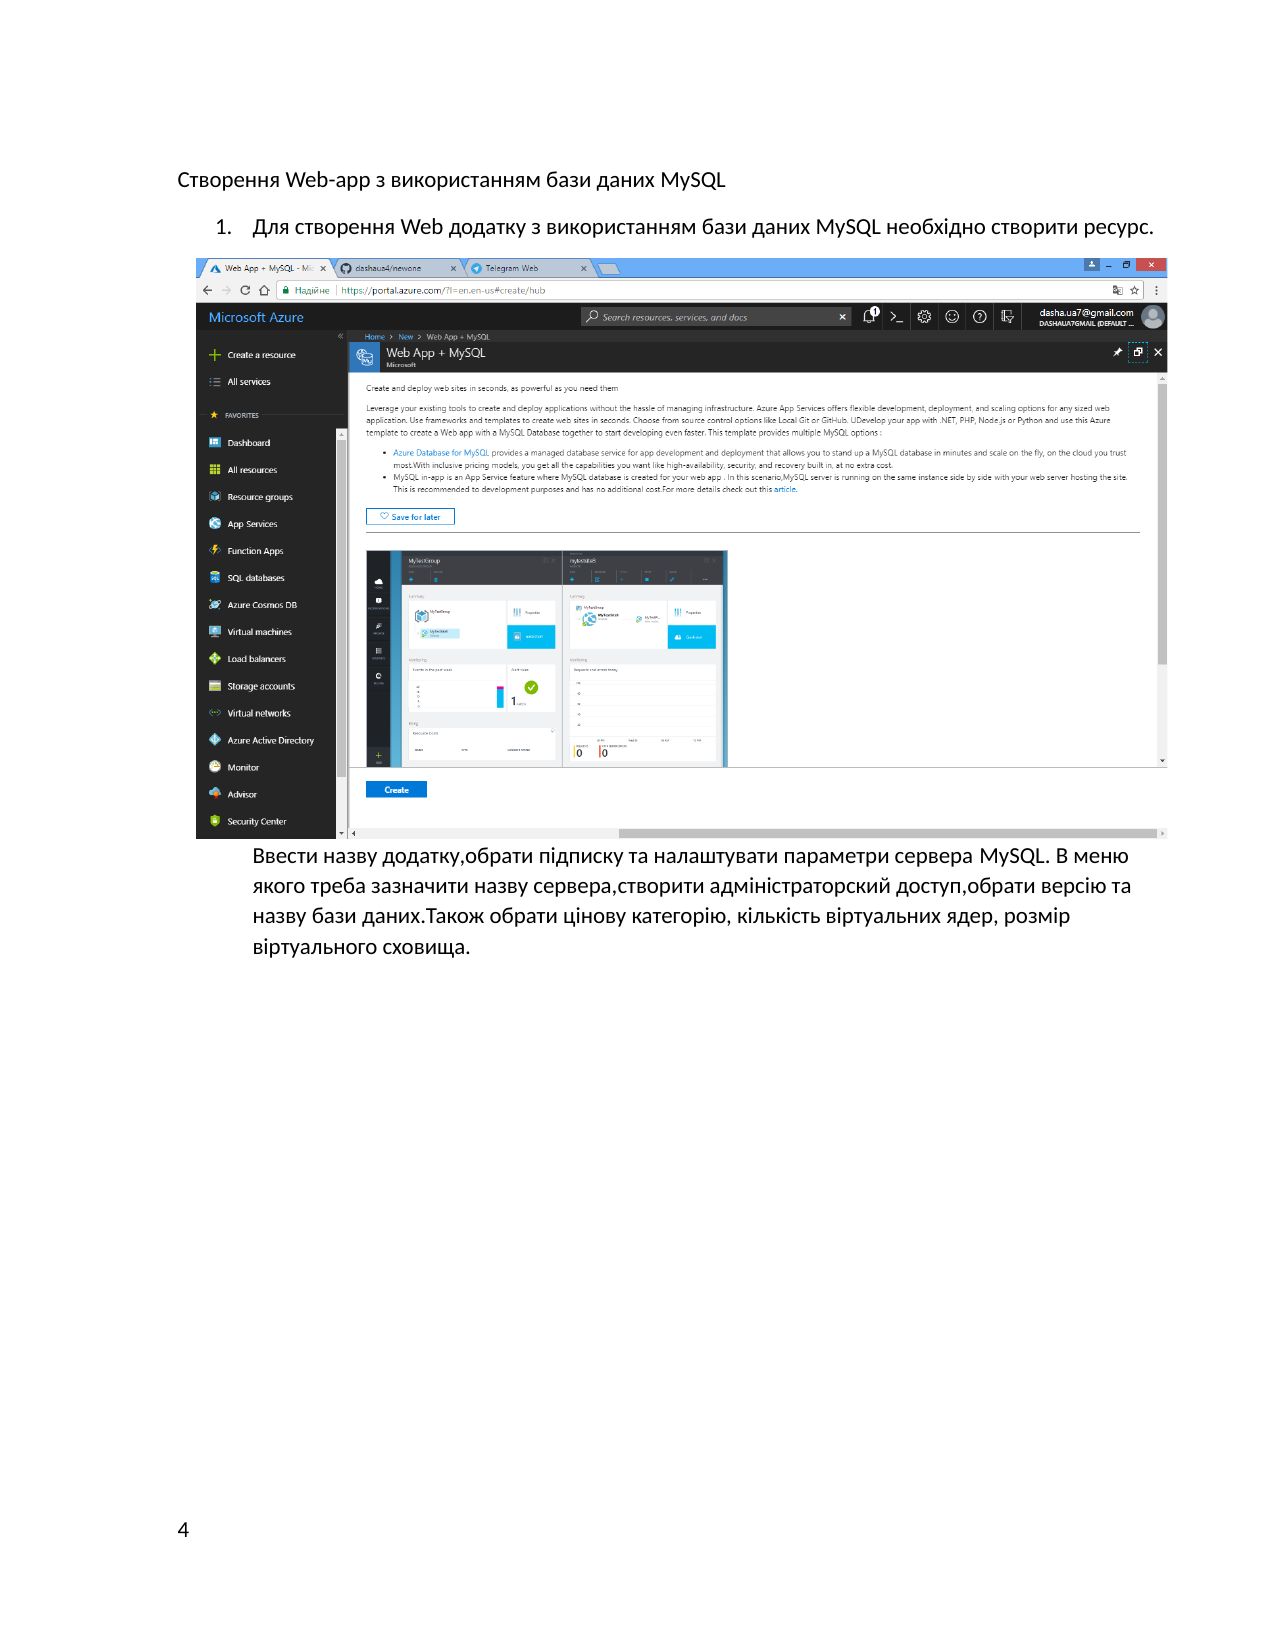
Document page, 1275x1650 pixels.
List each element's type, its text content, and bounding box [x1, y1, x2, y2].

list Для створення Web додатку з використанням бази даних MySQL необхідно створити ресурс. [215, 212, 1186, 240]
list Ввести назву додатку,обрати підписку та налаштувати параметри сервера MySQL. В меню якого треба зазначити назву сервера,створити адміністраторский доступ,обрати версію та назву бази даних.Також обрати цінову категорію, кількість віртуальних ядер, розмір віртуального сховища. [215, 839, 1186, 960]
picture [196, 258, 1168, 839]
text Створення Web-app з використанням бази даних MySQL [177, 165, 1186, 193]
